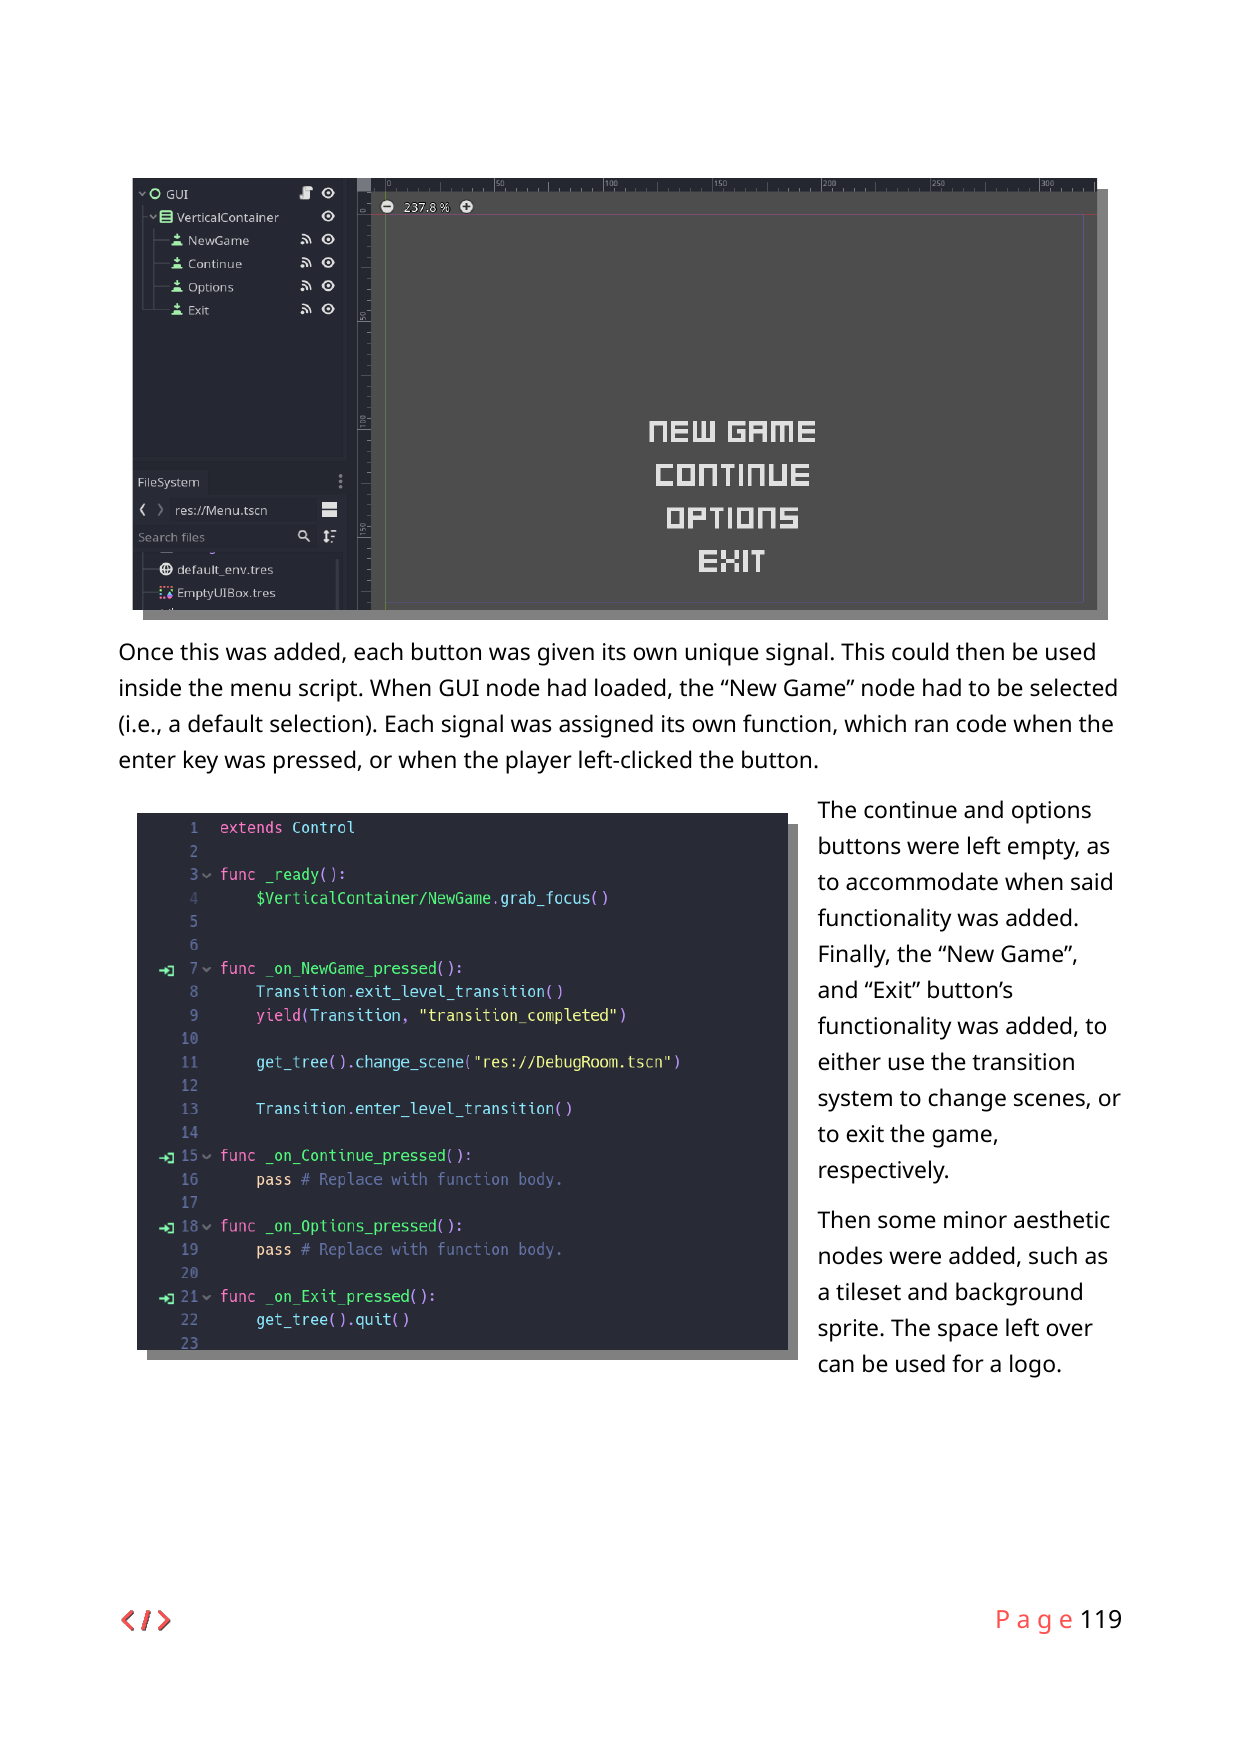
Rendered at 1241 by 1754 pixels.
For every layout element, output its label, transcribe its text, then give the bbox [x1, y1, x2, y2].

picture [132, 178, 1098, 610]
text Once this was added, each button was given its own unique signal. This could then be used inside the menu script. When GUI node had loaded, the “New Game” node had to be selected (i.e., a default selection). Each signal was assigned its own function, which ran code when the enter key was pressed, or when the player left-clicked the button. [118, 169, 1122, 775]
picture [137, 813, 788, 1350]
text The continue and options buttons were left empty, as to accommodate when said functionality was added. Finally, the “New Game”, and “Exit” button’s functionality was added, to either use the transition system to change scenes, or to exit the game, respectively. [118, 794, 1122, 1185]
text Then some minor aesthetic nodes were added, such as a tileset and background sprite. The space left over can be used for a logo. [118, 1204, 1122, 1379]
picture [116, 1591, 175, 1649]
